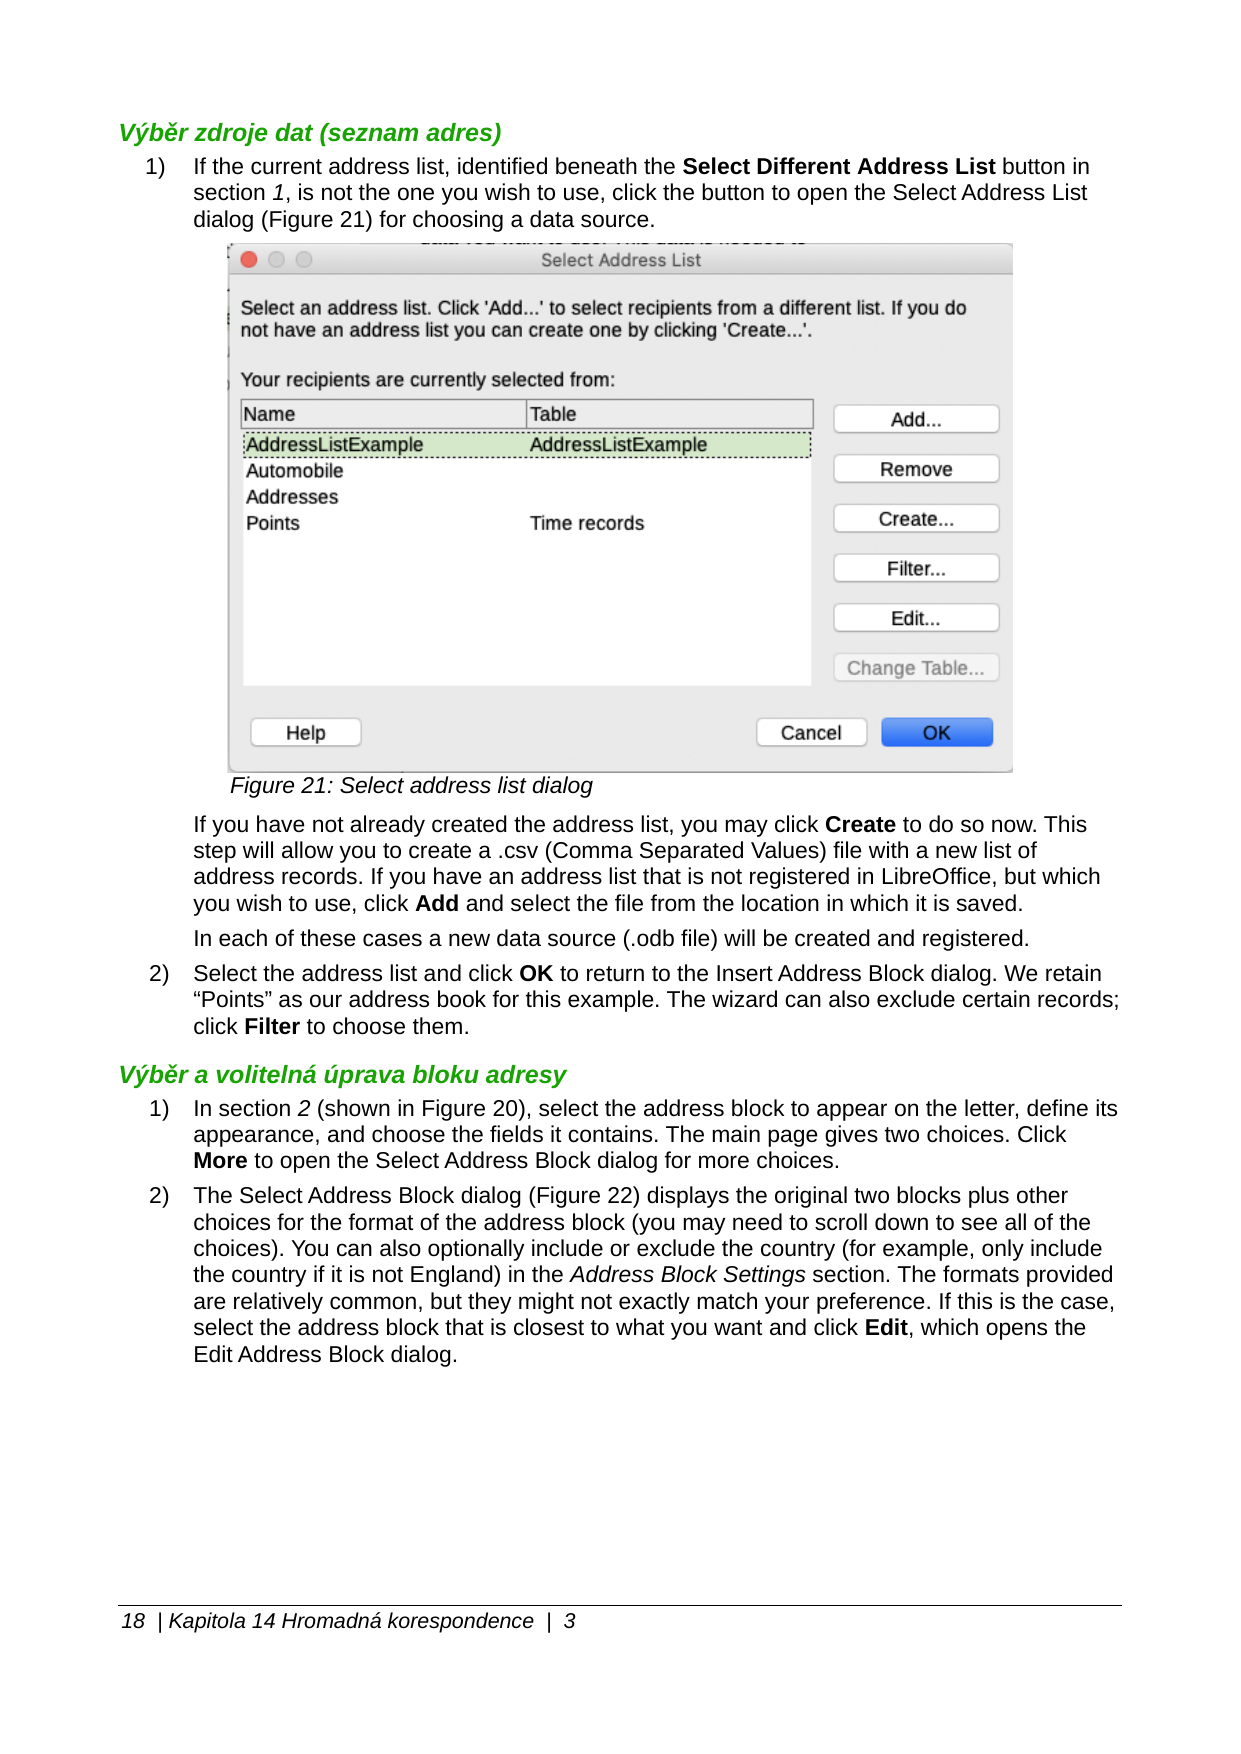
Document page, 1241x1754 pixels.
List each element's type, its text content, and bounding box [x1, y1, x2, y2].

list If the current address list, identified beneath the Select Different Address List button in section 1, is not the one you wish to use, click the button to open the Select Address List dialog (Figure 21) for choosing a data source. [165, 153, 1122, 232]
picture [227, 243, 1013, 773]
subtitle Výběr zdroje dat (seznam adres) [118, 118, 1122, 147]
list Select the address list and click OK to return to the Insert Address Block dialog. We retain “Points” as our address book for this example. The wizard can also exclude certain records; click Filter to choose them. [169, 960, 1122, 1039]
text Figure 21: Select address list dialog [230, 773, 1010, 799]
list In section 2 (shown in Figure 20), select the address block to appear on the letter, define its appearance, and choose the fields it contains. The main page gives two choices. Click More to open the Select Address Block dialog for more choices. [169, 1094, 1122, 1173]
list The Select Address Block dialog (Figure 22) displays the original two blocks plus other choices for the format of the address block (you may need to scroll down to see all of the choices). You can also optionally include or exclude the country (for example, only include the country if it is not England) in the Address Block Settings section. The formats provided are relatively common, but they might not exactly match your preference. If this is the case, select the address block that is closest to what you want and click Edit, which opens the Edit Address Block dialog. [169, 1182, 1122, 1367]
list If you have not already created the address list, you may click Create to do so now. This step will allow you to create a .csv (Comma Separated Values) file with a new list of address records. If you have an address list that is not registered in LibreOffice, but which you wish to use, click Add and select the file from the location in which it is saved. [165, 811, 1122, 916]
list In each of these cases a new data source (.odb file) will be created and registered. [165, 925, 1122, 951]
subtitle Výběr a volitelná úprava bloku adresy [118, 1060, 1122, 1088]
